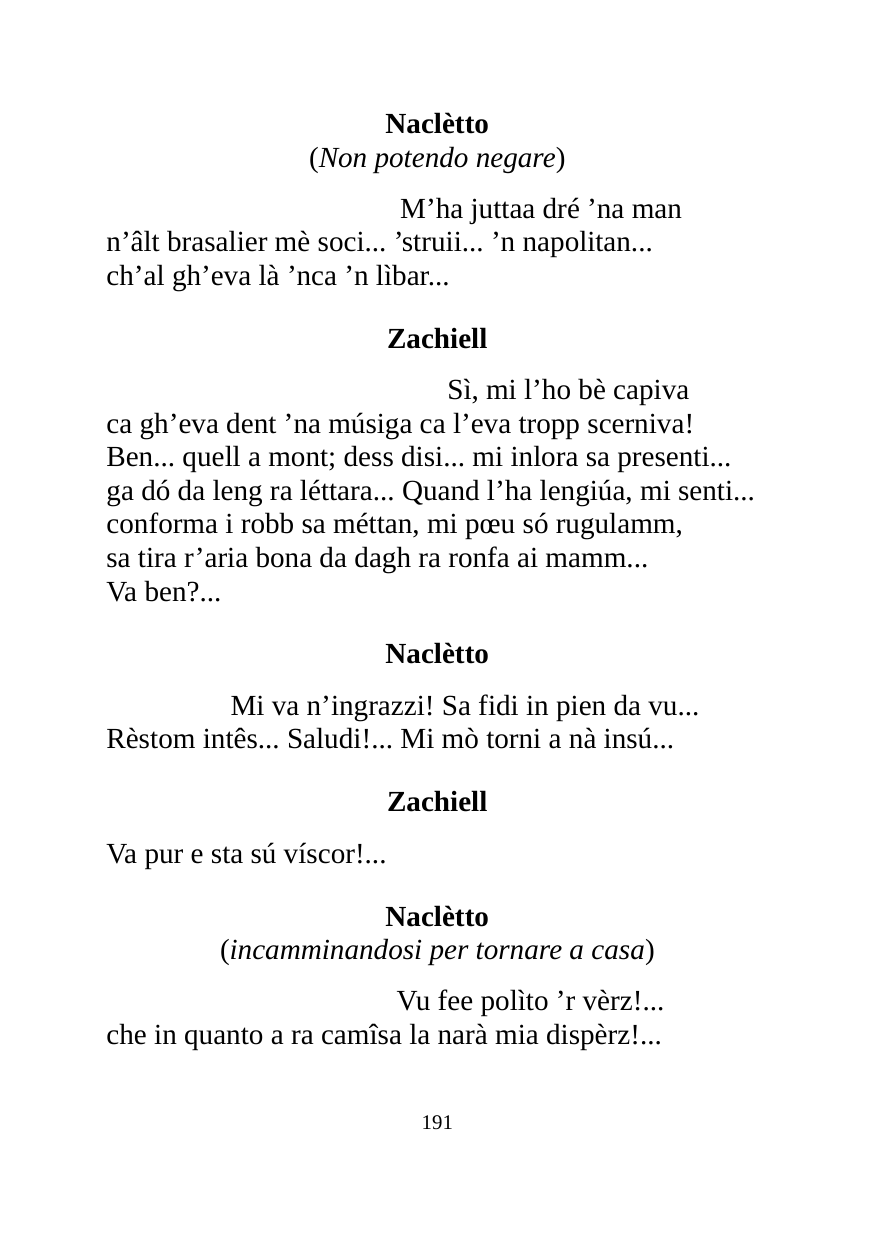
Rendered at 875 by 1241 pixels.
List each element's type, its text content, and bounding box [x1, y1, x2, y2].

text n’âlt brasalier mè soci... ’struii... ’n napolitan... [106, 224, 768, 258]
text Zachiell [106, 321, 768, 355]
text Vu fee polìto ’r vèrz!... [106, 983, 768, 1017]
text Naclètto (incamminandosi per tornare a casa) [106, 899, 768, 966]
text M’ha juttaa dré ’na man [106, 191, 768, 224]
text Sì, mi l’ho bè capiva [106, 372, 768, 406]
text Ben... quell a mont; dess disi... mi inlora sa presenti... [106, 439, 768, 473]
text Va pur e sta sú víscor!... [106, 836, 768, 869]
text ca gh’eva dent ’na músiga ca l’eva tropp scerniva! [106, 406, 768, 439]
text Naclètto (Non potendo negare) [106, 106, 768, 173]
text Mi va n’ingrazzi! Sa fidi in pien da vu... [106, 688, 768, 721]
text conforma i robb sa méttan, mi pœu só rugulamm, [106, 507, 768, 540]
text ga dó da leng ra léttara... Quand l’ha lengiúa, mi senti... [106, 473, 768, 507]
text che in quanto a ra camîsa la narà mia dispèrz!... [106, 1017, 768, 1051]
text Rèstom intês... Saludi!... Mi mò torni a nà insú... [106, 721, 768, 755]
text Zachiell [106, 784, 768, 818]
text ch’al gh’eva là ’nca ’n lìbar... [106, 258, 768, 292]
text Naclètto [106, 637, 768, 670]
text sa tira r’aria bona da dagh ra ronfa ai mamm... [106, 540, 768, 574]
text Va ben?... [106, 574, 768, 607]
